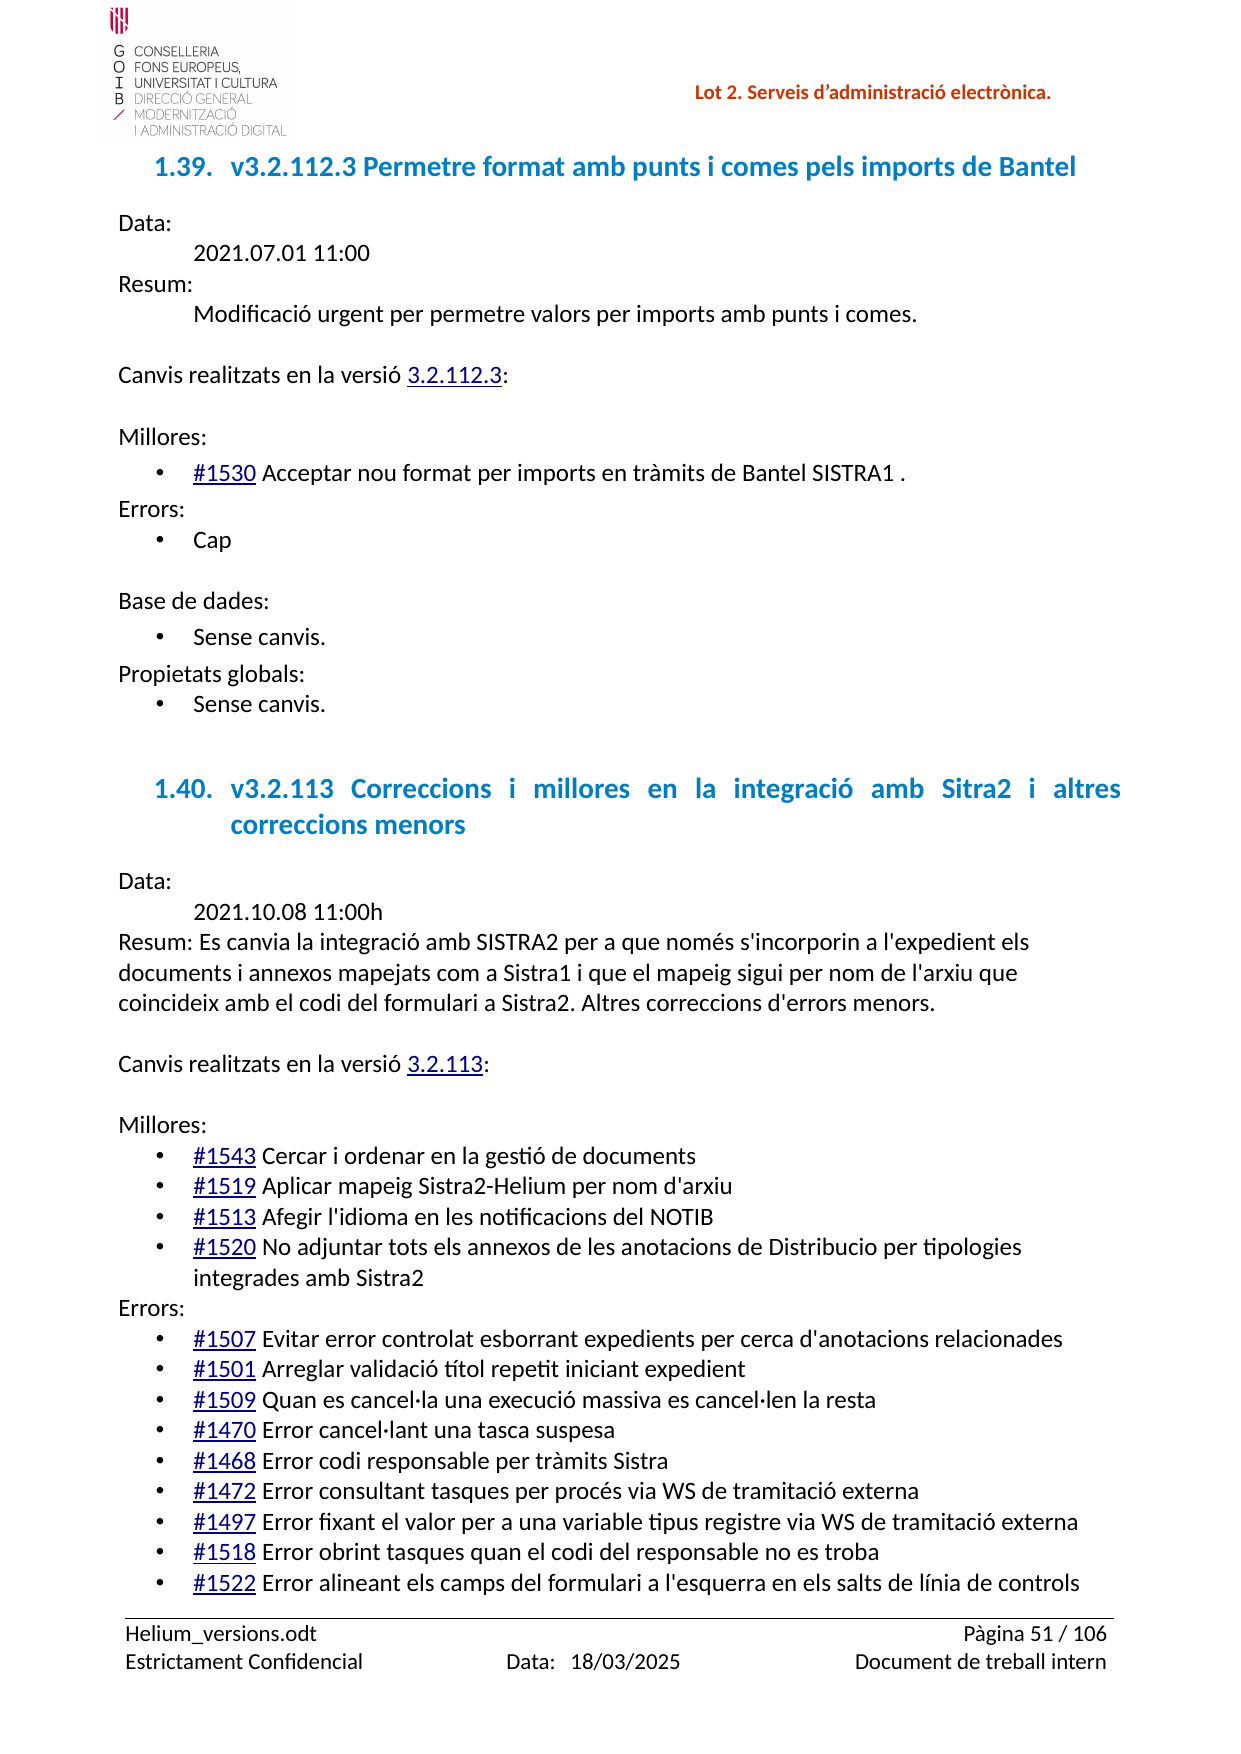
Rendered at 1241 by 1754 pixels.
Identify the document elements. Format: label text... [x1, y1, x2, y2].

list #1518 Error obrint tasques quan el codi del responsable no es troba [156, 1537, 1122, 1567]
text Data: [118, 207, 1122, 237]
list #1470 Error cancel·lant una tasca suspesa [156, 1414, 1122, 1445]
list #1507 Evitar error controlat esborrant expedients per cerca d'anotacions relacionades [156, 1323, 1122, 1353]
list #1522 Error alineant els camps del formulari a l'esquerra en els salts de línia de controls [156, 1567, 1122, 1598]
list #1519 Aplicar mapeig Sistra2-Helium per nom d'arxiu [156, 1170, 1122, 1201]
text Canvis realitzats en la versió 3.2.113: [118, 1048, 1122, 1079]
text Modificació urgent per permetre valors per imports amb punts i comes. [118, 298, 1122, 329]
text Errors: [118, 493, 1122, 524]
text Resum: Es canvia la integració amb SISTRA2 per a que només s'incorporin a l'expedient els documents i annexos mapejats com a Sistra1 i que el mapeig sigui per nom de l'arxiu que coincideix amb el codi del formulari a Sistra2. Altres correccions d'errors menors. [118, 926, 1122, 1018]
list Sense canvis. [156, 622, 1122, 652]
list #1501 Arreglar validació títol repetit iniciant expedient [156, 1353, 1122, 1384]
text 2021.07.01 11:00 [118, 237, 1122, 268]
list #1468 Error codi responsable per tràmits Sistra [156, 1445, 1122, 1476]
subtitle v3.2.112.3 Permetre format amb punts i comes pels imports de Bantel [153, 148, 1122, 183]
text Canvis realitzats en la versió 3.2.112.3: [118, 359, 1122, 390]
list #1497 Error fixant el valor per a una variable tipus registre via WS de tramitació externa [156, 1506, 1122, 1537]
list #1520 No adjuntar tots els annexos de les anotacions de Distribucio per tipologies integrades amb Sistra2 [156, 1231, 1122, 1292]
list #1472 Error consultant tasques per procés via WS de tramitació externa [156, 1476, 1122, 1506]
list #1513 Afegir l'idioma en les notificacions del NOTIB [156, 1201, 1122, 1231]
text Millores: [118, 1109, 1122, 1140]
list #1530 Acceptar nou format per imports en tràmits de Bantel SISTRA1 . [156, 457, 1122, 488]
picture [100, 0, 297, 144]
text Errors: [118, 1292, 1122, 1323]
text Data: [118, 865, 1122, 896]
list Sense canvis. [156, 688, 1122, 719]
list #1509 Quan es cancel·la una execució massiva es cancel·len la resta [156, 1384, 1122, 1414]
text 2021.10.08 11:00h [118, 896, 1122, 926]
text Base de dades: [118, 585, 1122, 616]
text Resum: [118, 268, 1122, 298]
list #1543 Cercar i ordenar en la gestió de documents [156, 1140, 1122, 1170]
text Propietats globals: [118, 658, 1122, 688]
text Millores: [118, 421, 1122, 451]
list Cap [156, 524, 1122, 554]
subtitle v3.2.113 Correccions i millores en la integració amb Sitra2 i altres correccions menors [153, 770, 1122, 841]
